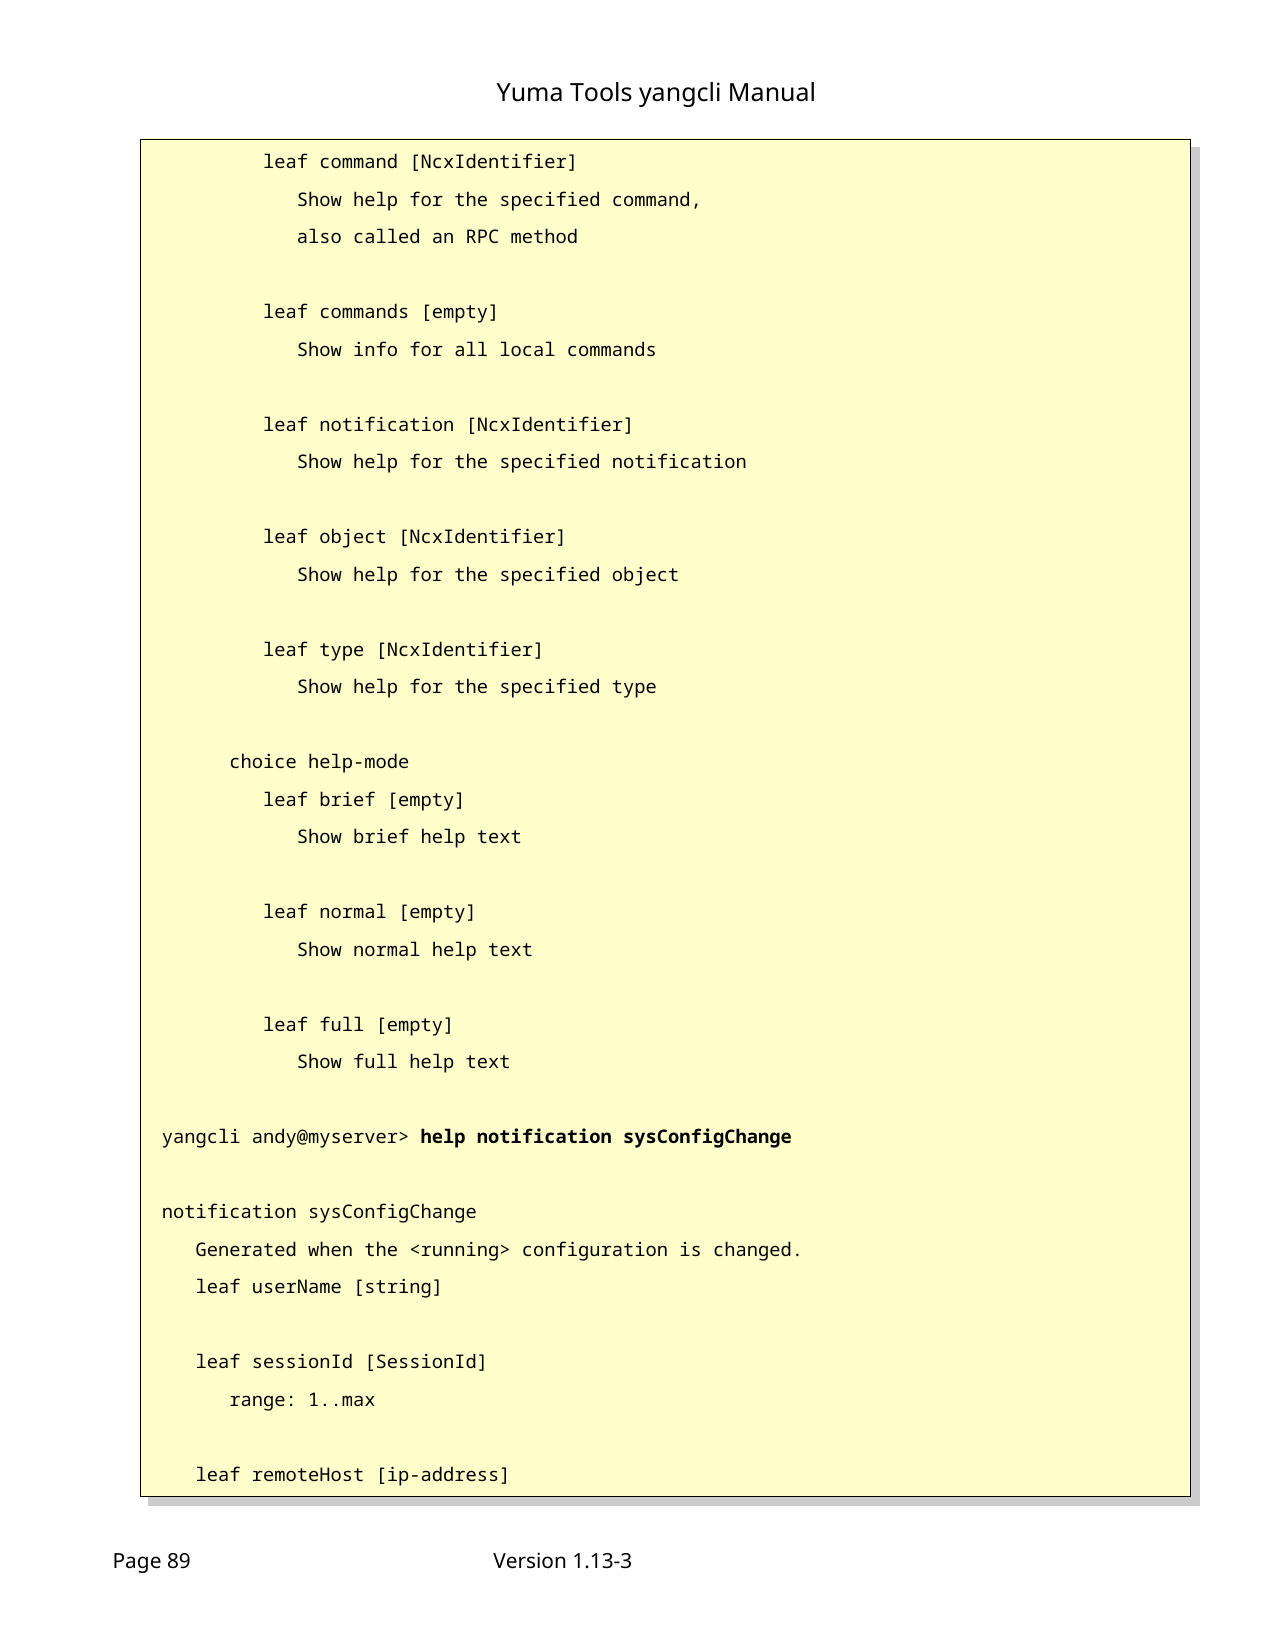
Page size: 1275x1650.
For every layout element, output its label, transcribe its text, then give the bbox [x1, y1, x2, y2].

text Show help for the specified notification [141, 438, 1190, 474]
text leaf command [NcxIdentifier] [141, 140, 1190, 174]
text leaf type [NcxIdentifier] [141, 626, 1190, 662]
text Show help for the specified object [141, 551, 1190, 587]
text leaf brief [empty] [141, 776, 1190, 812]
text Show full help text [141, 1038, 1190, 1074]
text range: 1..max [141, 1376, 1190, 1412]
text Show info for all local commands [141, 326, 1190, 362]
text leaf notification [NcxIdentifier] [141, 401, 1190, 437]
text leaf full [empty] [141, 1001, 1190, 1037]
text also called an RPC method [141, 213, 1190, 249]
text Show brief help text [141, 813, 1190, 849]
text Show normal help text [141, 926, 1190, 962]
text notification sysConfigChange [141, 1188, 1190, 1224]
text leaf commands [empty] [141, 288, 1190, 324]
text leaf object [NcxIdentifier] [141, 513, 1190, 549]
text leaf normal [empty] [141, 888, 1190, 924]
text Show help for the specified command, [141, 176, 1190, 212]
text leaf remoteHost [ip-address] [141, 1451, 1190, 1496]
text yangcli andy@myserver> help notification sysConfigChange [141, 1113, 1190, 1149]
text Generated when the <running> configuration is changed. [141, 1226, 1190, 1262]
text choice help-mode [141, 738, 1190, 774]
text leaf userName [string] [141, 1263, 1190, 1299]
text Show help for the specified type [141, 663, 1190, 699]
text leaf sessionId [SessionId] [141, 1338, 1190, 1374]
